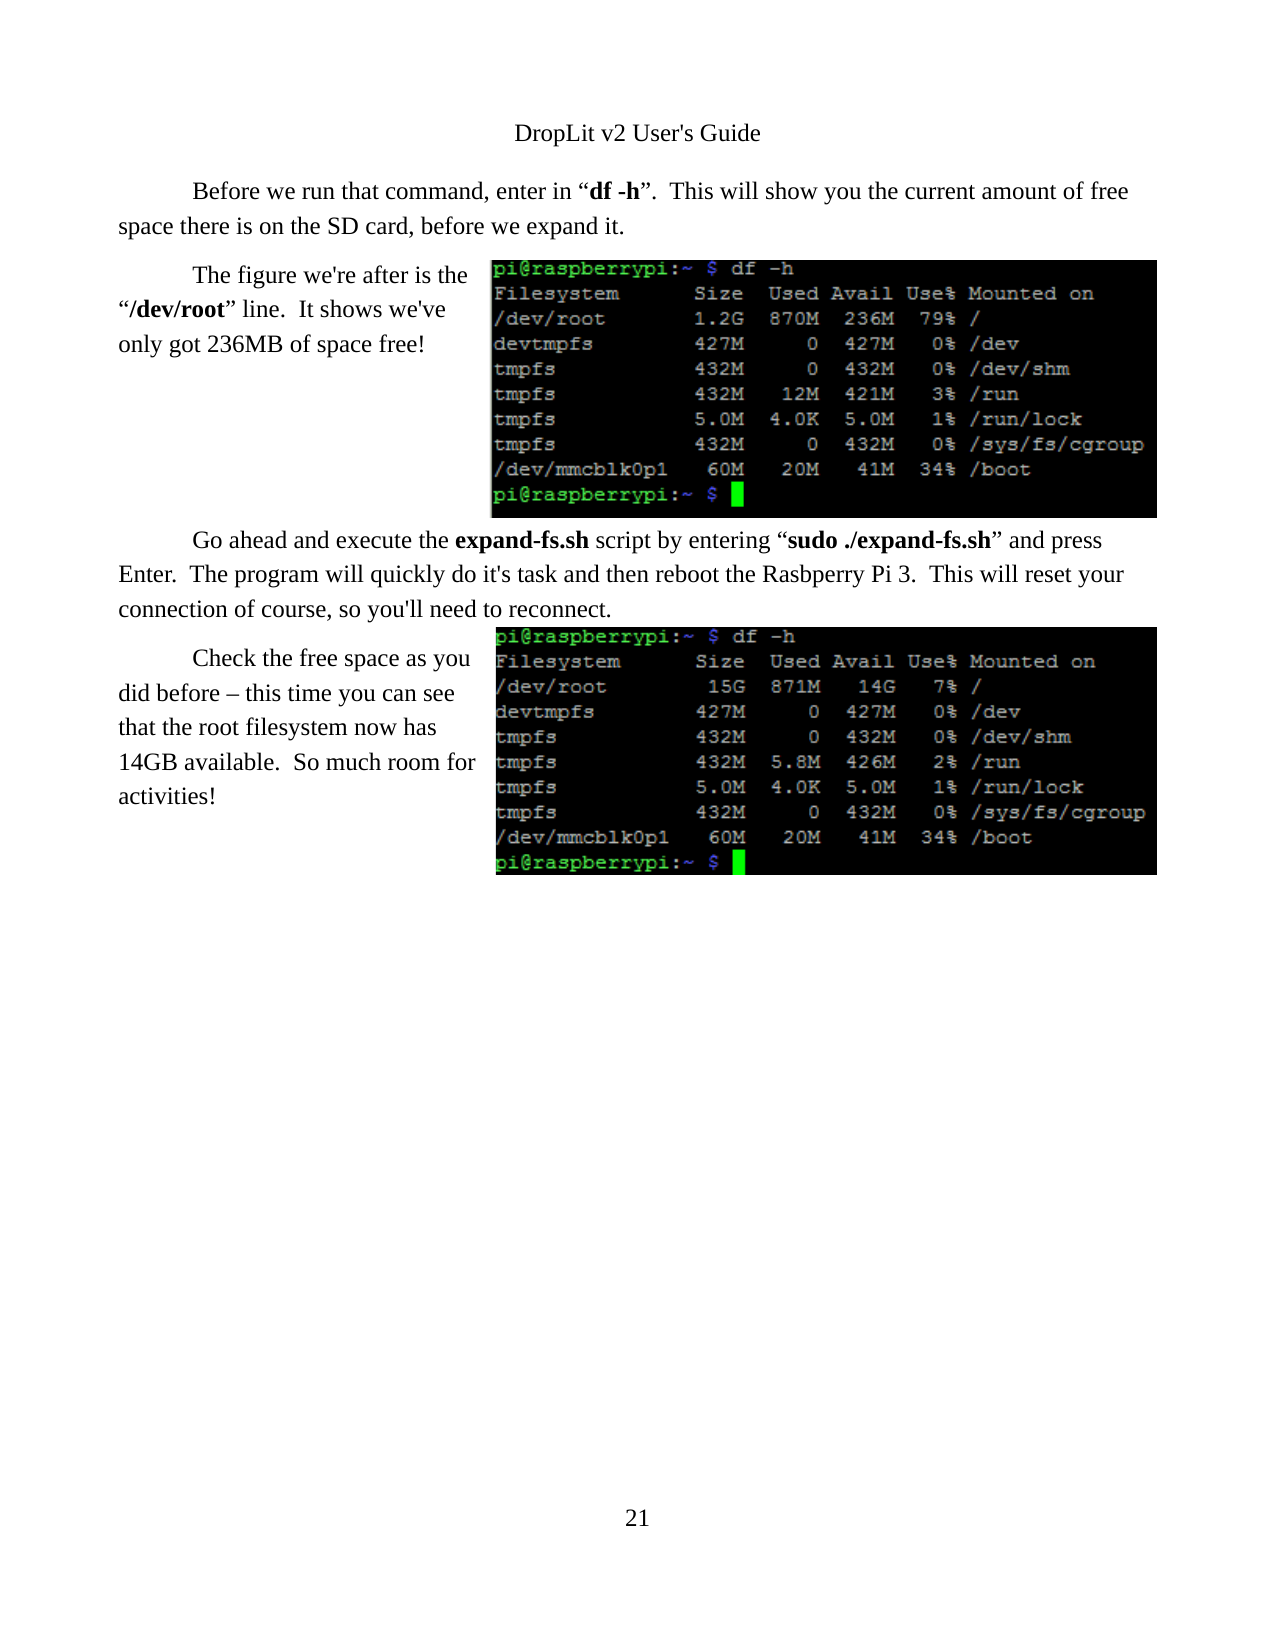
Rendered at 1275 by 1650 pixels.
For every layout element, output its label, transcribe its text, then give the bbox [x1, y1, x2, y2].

text Before we run that command, enter in “df -h”. This will show you the current amount of free space there is on the SD card, before we expand it. [118, 176, 1157, 239]
picture [489, 260, 1157, 518]
text Check the free space as you did before – this time you can see that the root filesystem now has 14GB available. So much room for activities! [118, 643, 495, 810]
text The figure we're after is the “/dev/root” line. It shows we've only got 236MB of space free! [118, 260, 489, 358]
picture [495, 627, 1157, 875]
text Go ahead and execute the expand-fs.sh script by entering “sudo ./expand-fs.sh” and press Enter. The program will quickly do it's task and then reboot the Rasbperry Pi 3. This will reset your connection of course, so you'll need to reconnect. [118, 525, 1157, 623]
